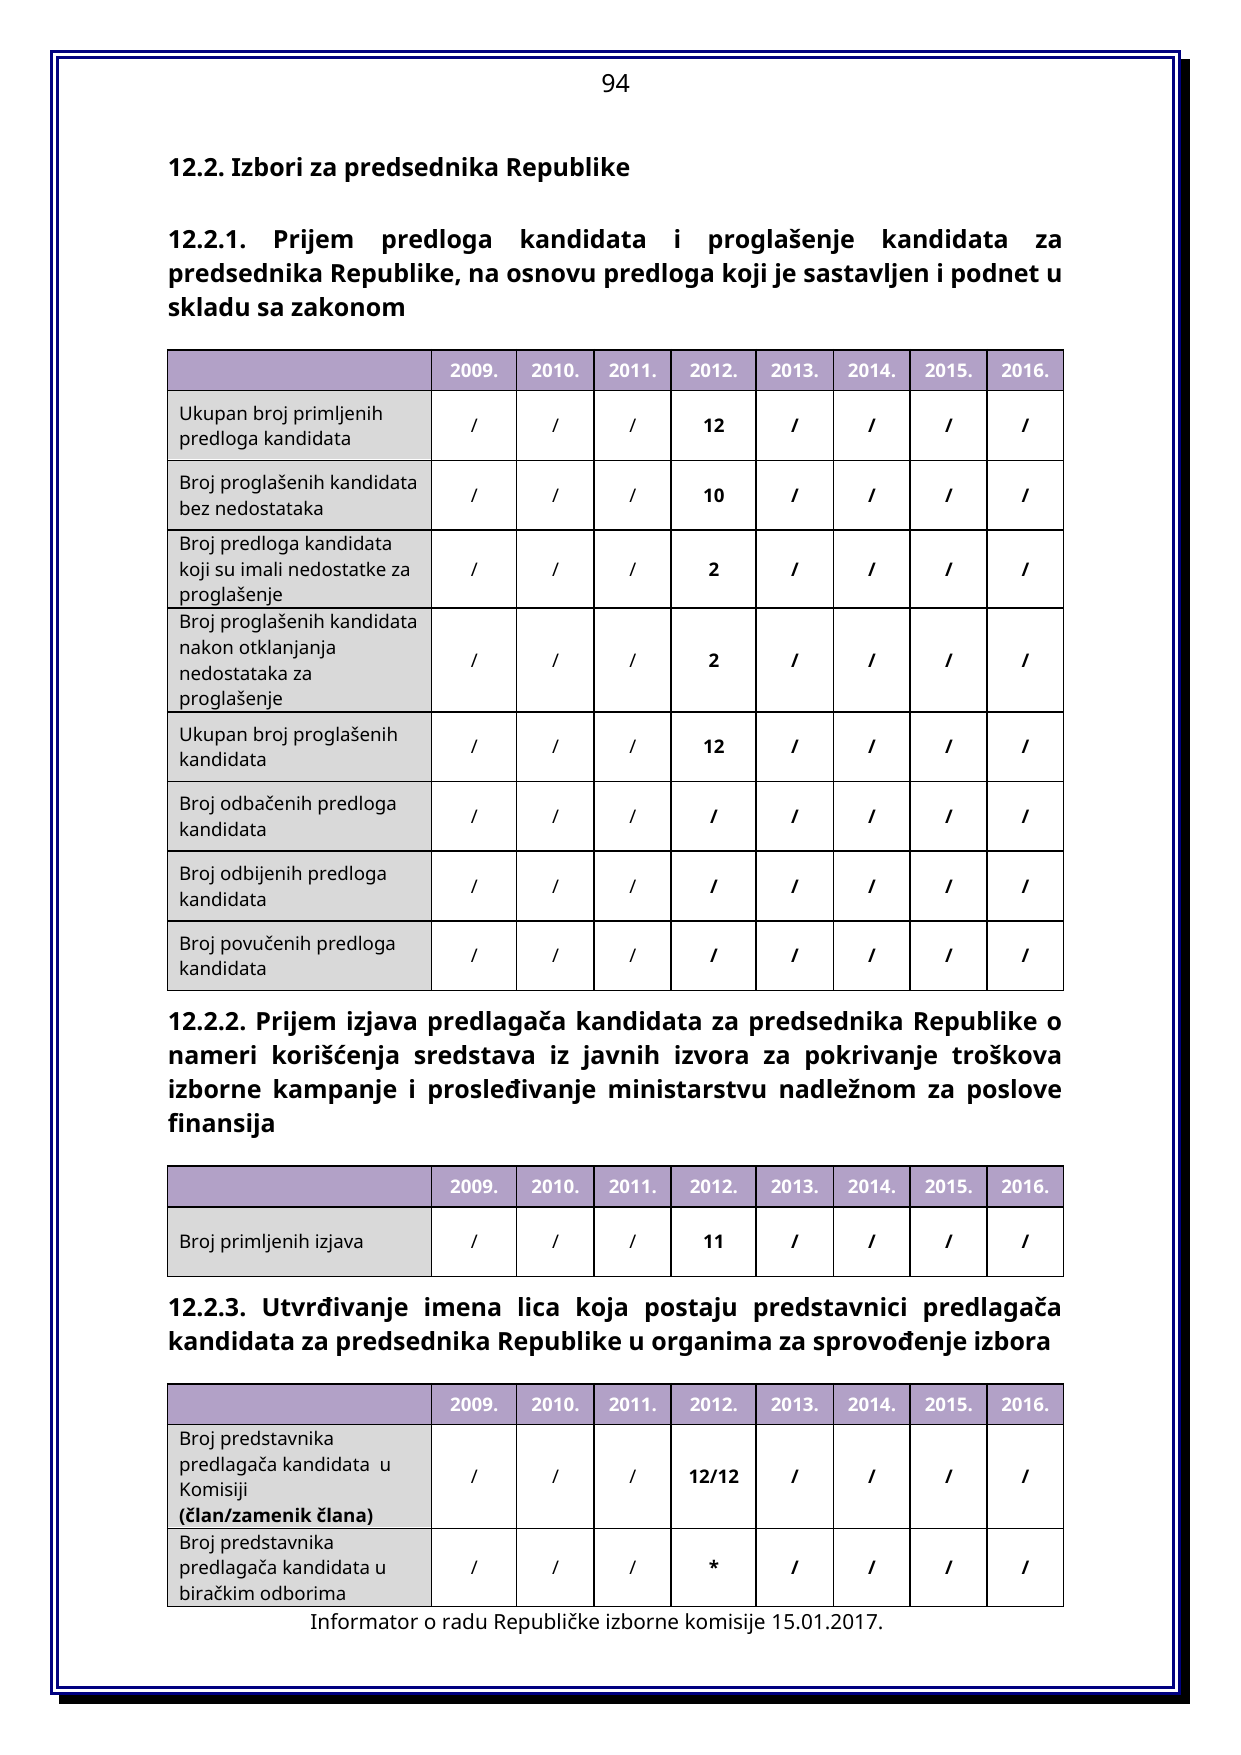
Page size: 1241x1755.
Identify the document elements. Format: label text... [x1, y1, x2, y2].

table_cell 10 [672, 461, 755, 529]
table_cell / [988, 531, 1063, 607]
table_cell / [911, 1208, 986, 1276]
table_cell / [834, 461, 909, 529]
table_cell / [834, 1425, 909, 1527]
table_cell * [672, 1529, 755, 1606]
table_cell / [988, 852, 1063, 920]
table_cell / [834, 531, 909, 607]
table_cell Broj predloga kandidata koji su imali nedostatke za proglašenje [168, 531, 431, 607]
table_cell / [911, 461, 986, 529]
table_cell / [988, 391, 1063, 459]
table_cell / [988, 922, 1063, 990]
table_cell / [672, 852, 755, 920]
table_cell / [517, 531, 593, 607]
table_cell / [988, 609, 1063, 711]
table_cell / [988, 782, 1063, 850]
table_header 2012. [672, 1167, 755, 1206]
table_cell / [911, 782, 986, 850]
table_cell Ukupan broj proglašenih kandidata [168, 713, 431, 781]
table_cell / [757, 531, 833, 607]
table_cell / [834, 782, 909, 850]
table_header 2015. [911, 1167, 986, 1206]
table_cell Broj povučenih predloga kandidata [168, 922, 431, 990]
table_header 2010. [517, 351, 593, 390]
table_cell / [911, 1529, 986, 1606]
table_cell / [595, 1425, 670, 1527]
table_cell 12/12 [672, 1425, 755, 1527]
table_cell / [834, 713, 909, 781]
table_header 2016. [988, 351, 1063, 390]
table_cell / [517, 461, 593, 529]
table_cell / [988, 1208, 1063, 1276]
table_header 2015. [911, 1385, 986, 1424]
table_cell / [432, 713, 516, 781]
table_cell / [757, 1529, 833, 1606]
table_cell / [517, 782, 593, 850]
table_header 2012. [672, 351, 755, 390]
table_cell / [834, 1529, 909, 1606]
table_header 2013. [757, 1385, 833, 1424]
table_header [168, 1385, 431, 1424]
table_cell / [432, 1529, 516, 1606]
table_cell / [432, 461, 516, 529]
table_cell / [517, 609, 593, 711]
table_header 2012. [672, 1385, 755, 1424]
table_header [168, 1167, 431, 1206]
table_cell 11 [672, 1208, 755, 1276]
table_cell Broj predstavnika predlagača kandidata u Komisiji (član/zamenik člana) [168, 1425, 431, 1527]
table_cell / [757, 609, 833, 711]
table_header [168, 351, 431, 390]
table_cell Broj proglašenih kandidata bez nedostataka [168, 461, 431, 529]
table_header 2014. [834, 1167, 909, 1206]
table_cell / [432, 852, 516, 920]
table_cell / [757, 391, 833, 459]
table_cell / [757, 461, 833, 529]
table_cell / [988, 713, 1063, 781]
table_header 2016. [988, 1385, 1063, 1424]
table_cell / [595, 609, 670, 711]
table_cell / [595, 782, 670, 850]
table_cell / [834, 1208, 909, 1276]
table_cell / [988, 1425, 1063, 1527]
table_cell / [432, 1208, 516, 1276]
table_header 2009. [432, 351, 516, 390]
subtitle 12.2.2. Prijem izjava predlagača kandidata za predsednika Republike o nameri korišćenja sredstava iz javnih izvora za pokrivanje troškova izborne kampanje i prosleđivanje ministarstvu nadležnom za poslove finansija [168, 1004, 1063, 1140]
table_cell / [517, 391, 593, 459]
subtitle 12.2. Izbori za predsednika Republike [168, 150, 1063, 184]
table_cell / [595, 461, 670, 529]
table_cell / [432, 782, 516, 850]
table_cell / [595, 1208, 670, 1276]
table_header 2010. [517, 1385, 593, 1424]
table_cell / [595, 391, 670, 459]
table_cell / [757, 713, 833, 781]
table_cell Broj proglašenih kandidata nakon otklanjanja nedostataka za proglašenje [168, 609, 431, 711]
table_cell / [757, 782, 833, 850]
table_cell / [988, 1529, 1063, 1606]
table_header 2014. [834, 351, 909, 390]
table_cell / [757, 852, 833, 920]
table_cell / [911, 609, 986, 711]
table_cell / [757, 1425, 833, 1527]
table_cell / [432, 922, 516, 990]
table_header 2013. [757, 1167, 833, 1206]
table_cell / [834, 922, 909, 990]
table_header 2011. [595, 351, 670, 390]
table_cell / [911, 922, 986, 990]
table_cell / [911, 1425, 986, 1527]
table_cell / [517, 852, 593, 920]
table_cell 2 [672, 531, 755, 607]
table_cell / [432, 1425, 516, 1527]
table_cell / [595, 922, 670, 990]
table_cell / [911, 852, 986, 920]
table_cell / [672, 782, 755, 850]
table_cell Broj odbijenih predloga kandidata [168, 852, 431, 920]
table_header 2010. [517, 1167, 593, 1206]
table_header 2015. [911, 351, 986, 390]
table_cell Broj predstavnika predlagača kandidata u biračkim odborima [168, 1529, 431, 1606]
table_cell / [911, 391, 986, 459]
table_cell / [911, 713, 986, 781]
table_cell / [834, 609, 909, 711]
table_cell / [834, 852, 909, 920]
table_cell / [672, 922, 755, 990]
table_cell Broj odbačenih predloga kandidata [168, 782, 431, 850]
table_cell / [757, 922, 833, 990]
table_cell / [432, 531, 516, 607]
subtitle 12.2.3. Utvrđivanje imena lica koja postaju predstavnici predlagača kandidata za predsednika Republike u organima za sprovođenje izbora [168, 1290, 1063, 1358]
table_cell / [595, 713, 670, 781]
table_header 2009. [432, 1385, 516, 1424]
table_cell / [517, 922, 593, 990]
table_cell / [432, 609, 516, 711]
table_cell / [595, 852, 670, 920]
table_cell Broj primljenih izjava [168, 1208, 431, 1276]
table_cell / [988, 461, 1063, 529]
table_header 2009. [432, 1167, 516, 1206]
table_cell / [595, 531, 670, 607]
table_cell / [432, 391, 516, 459]
table_cell / [911, 531, 986, 607]
table_header 2011. [595, 1385, 670, 1424]
subtitle 12.2.1. Prijem predloga kandidata i proglašenje kandidata za predsednika Republike, na osnovu predloga koji je sastavljen i podnet u skladu sa zakonom [168, 222, 1063, 324]
table_cell / [517, 1425, 593, 1527]
table_cell / [517, 1208, 593, 1276]
table_cell / [595, 1529, 670, 1606]
table_cell 2 [672, 609, 755, 711]
table_header 2016. [988, 1167, 1063, 1206]
table_cell 12 [672, 713, 755, 781]
table_header 2013. [757, 351, 833, 390]
table_header 2014. [834, 1385, 909, 1424]
table_cell / [834, 391, 909, 459]
table_cell Ukupan broj primljenih predloga kandidata [168, 391, 431, 459]
table_header 2011. [595, 1167, 670, 1206]
table_cell / [517, 1529, 593, 1606]
table_cell / [757, 1208, 833, 1276]
table_cell / [517, 713, 593, 781]
table_cell 12 [672, 391, 755, 459]
